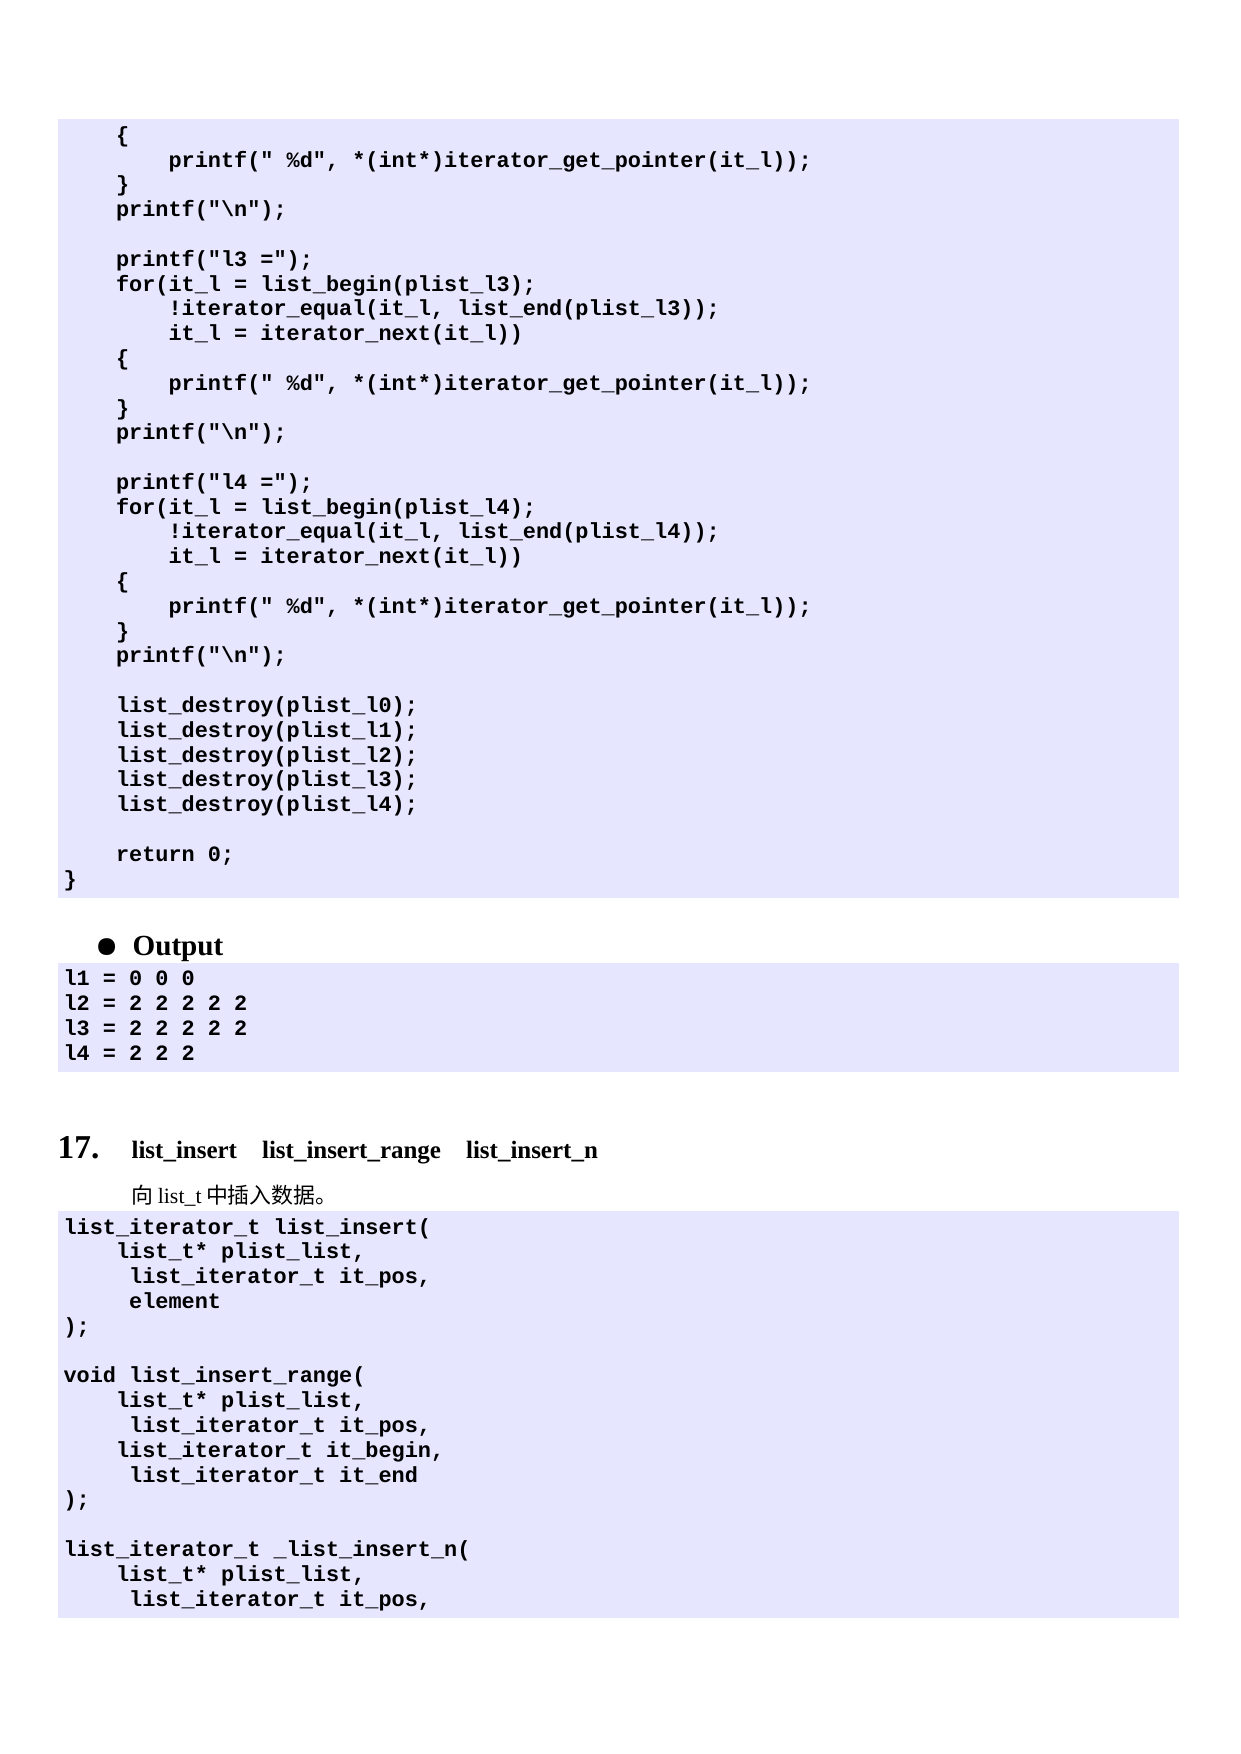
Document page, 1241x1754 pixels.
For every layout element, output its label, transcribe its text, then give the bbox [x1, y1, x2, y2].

table_header { printf(" %d", *(int*)iterator_get_pointer(it_l)); } printf("\n"); printf("l3 ="); for(it_l = list_begin(plist_l3); !iterator_equal(it_l, list_end(plist_l3)); it_l = iterator_next(it_l)) { printf(" %d", *(int*)iterator_get_pointer(it_l)); } printf("\n"); printf("l4 ="); for(it_l = list_begin(plist_l4); !iterator_equal(it_l, list_end(plist_l4)); it_l = iterator_next(it_l)) { printf(" %d", *(int*)iterator_get_pointer(it_l)); } printf("\n"); list_destroy(plist_l0); list_destroy(plist_l1); list_destroy(plist_l2); list_destroy(plist_l3); list_destroy(plist_l4); return 0; } [58, 119, 1179, 898]
list Output [95, 928, 1179, 962]
text 向list_t中插入数据。 [57, 1178, 1179, 1210]
table_header l1 = 0 0 0 l2 = 2 2 2 2 2 l3 = 2 2 2 2 2 l4 = 2 2 2 [58, 963, 1179, 1072]
table_header list_iterator_t list_insert( list_t* plist_list, list_iterator_t it_pos, element ); void list_insert_range( list_t* plist_list, list_iterator_t it_pos, list_iterator_t it_begin, list_iterator_t it_end ); list_iterator_t _list_insert_n( list_t* plist_list, list_iterator_t it_pos, [58, 1211, 1179, 1618]
subtitle list_insert list_insert_range list_insert_n [57, 1127, 1179, 1166]
